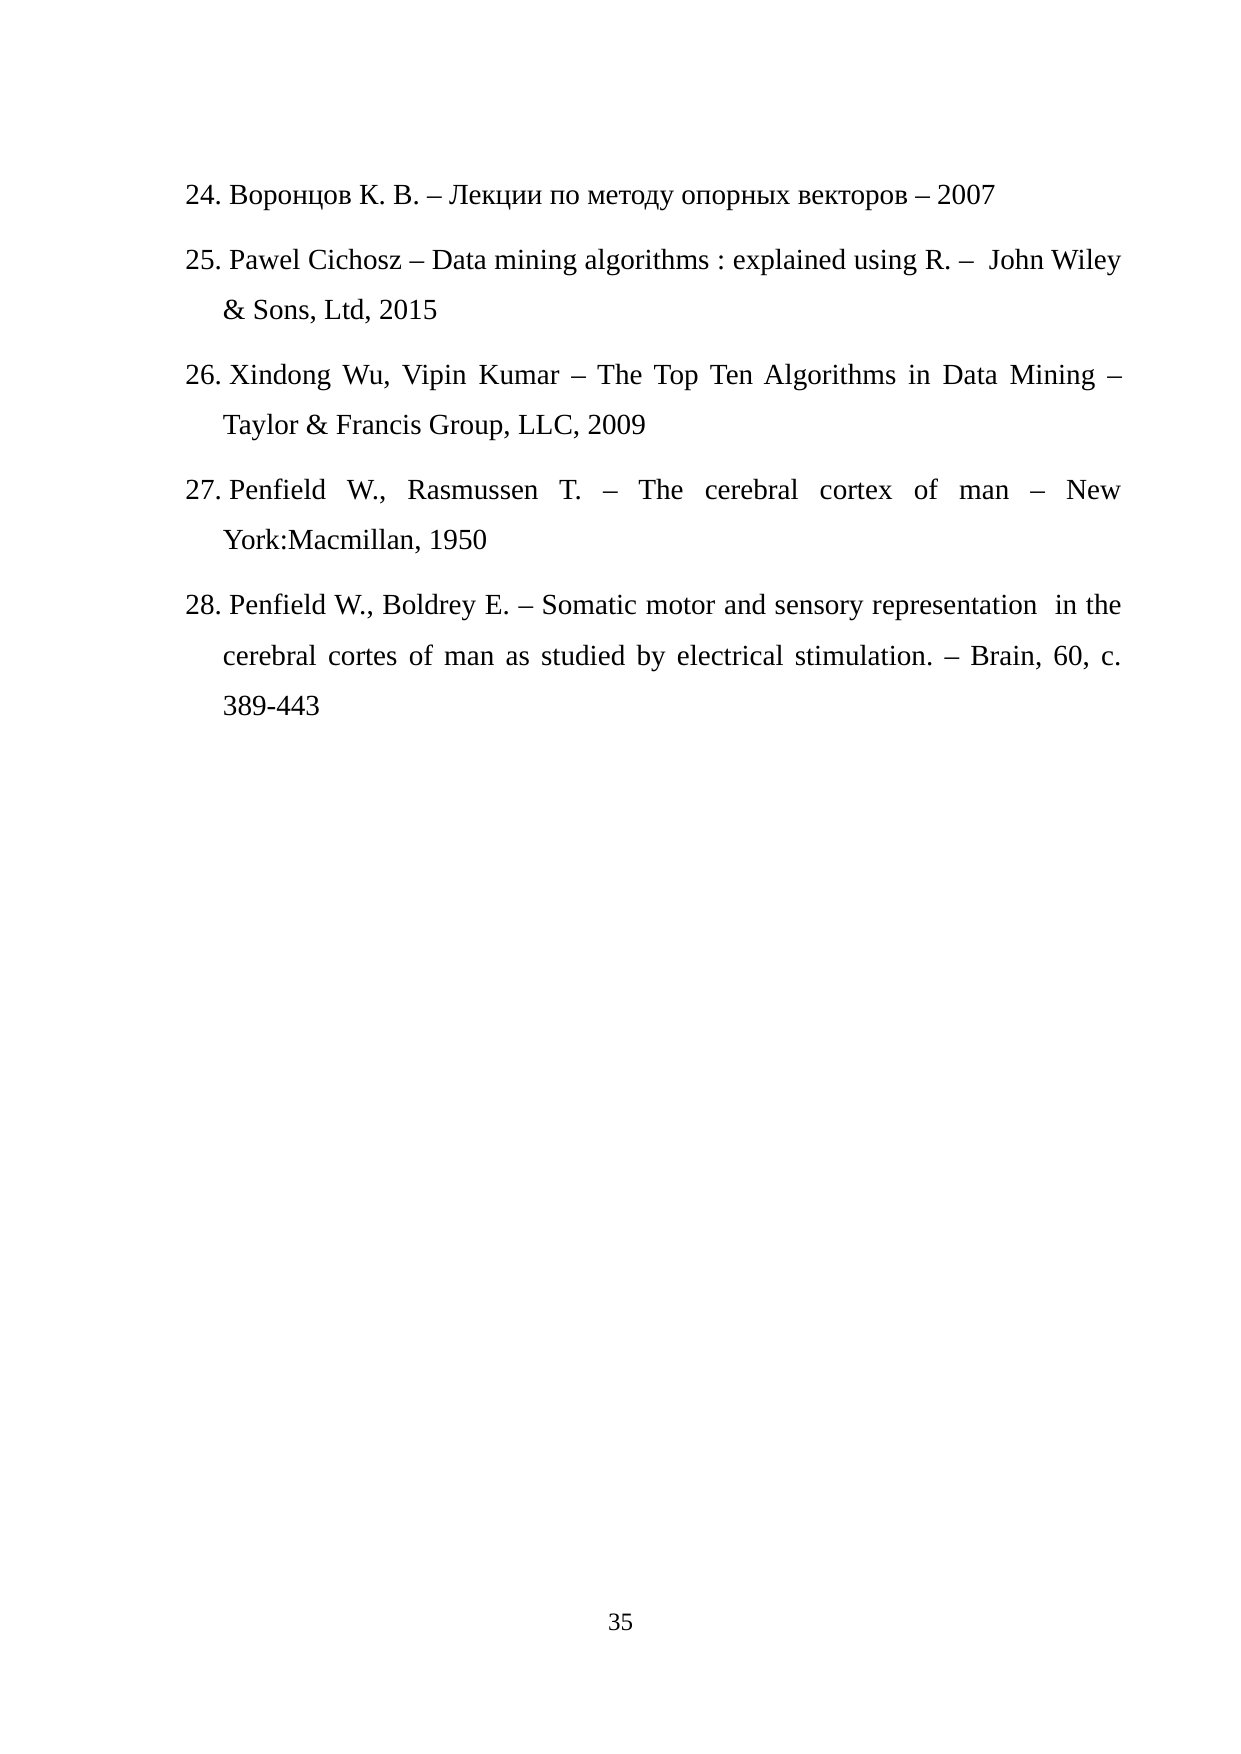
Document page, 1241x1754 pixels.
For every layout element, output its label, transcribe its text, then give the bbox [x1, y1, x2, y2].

list Pawel Cichosz – Data mining algorithms : explained using R. – John Wiley & Sons, Ltd, 2015 [185, 242, 1122, 326]
list Воронцов К. В. – Лекции по методу опорных векторов – 2007 [185, 177, 1122, 210]
list Xindong Wu, Vipin Kumar – The Top Ten Algorithms in Data Mining – Taylor & Francis Group, LLC, 2009 [185, 357, 1122, 441]
list Penfield W., Boldrey E. – Somatic motor and sensory representation in the cerebral cortes of man as studied by electrical stimulation. – Brain, 60, c. 389-443 [185, 587, 1122, 722]
list Penfield W., Rasmussen T. – The cerebral cortex of man – New York:Macmillan, 1950 [185, 472, 1122, 556]
